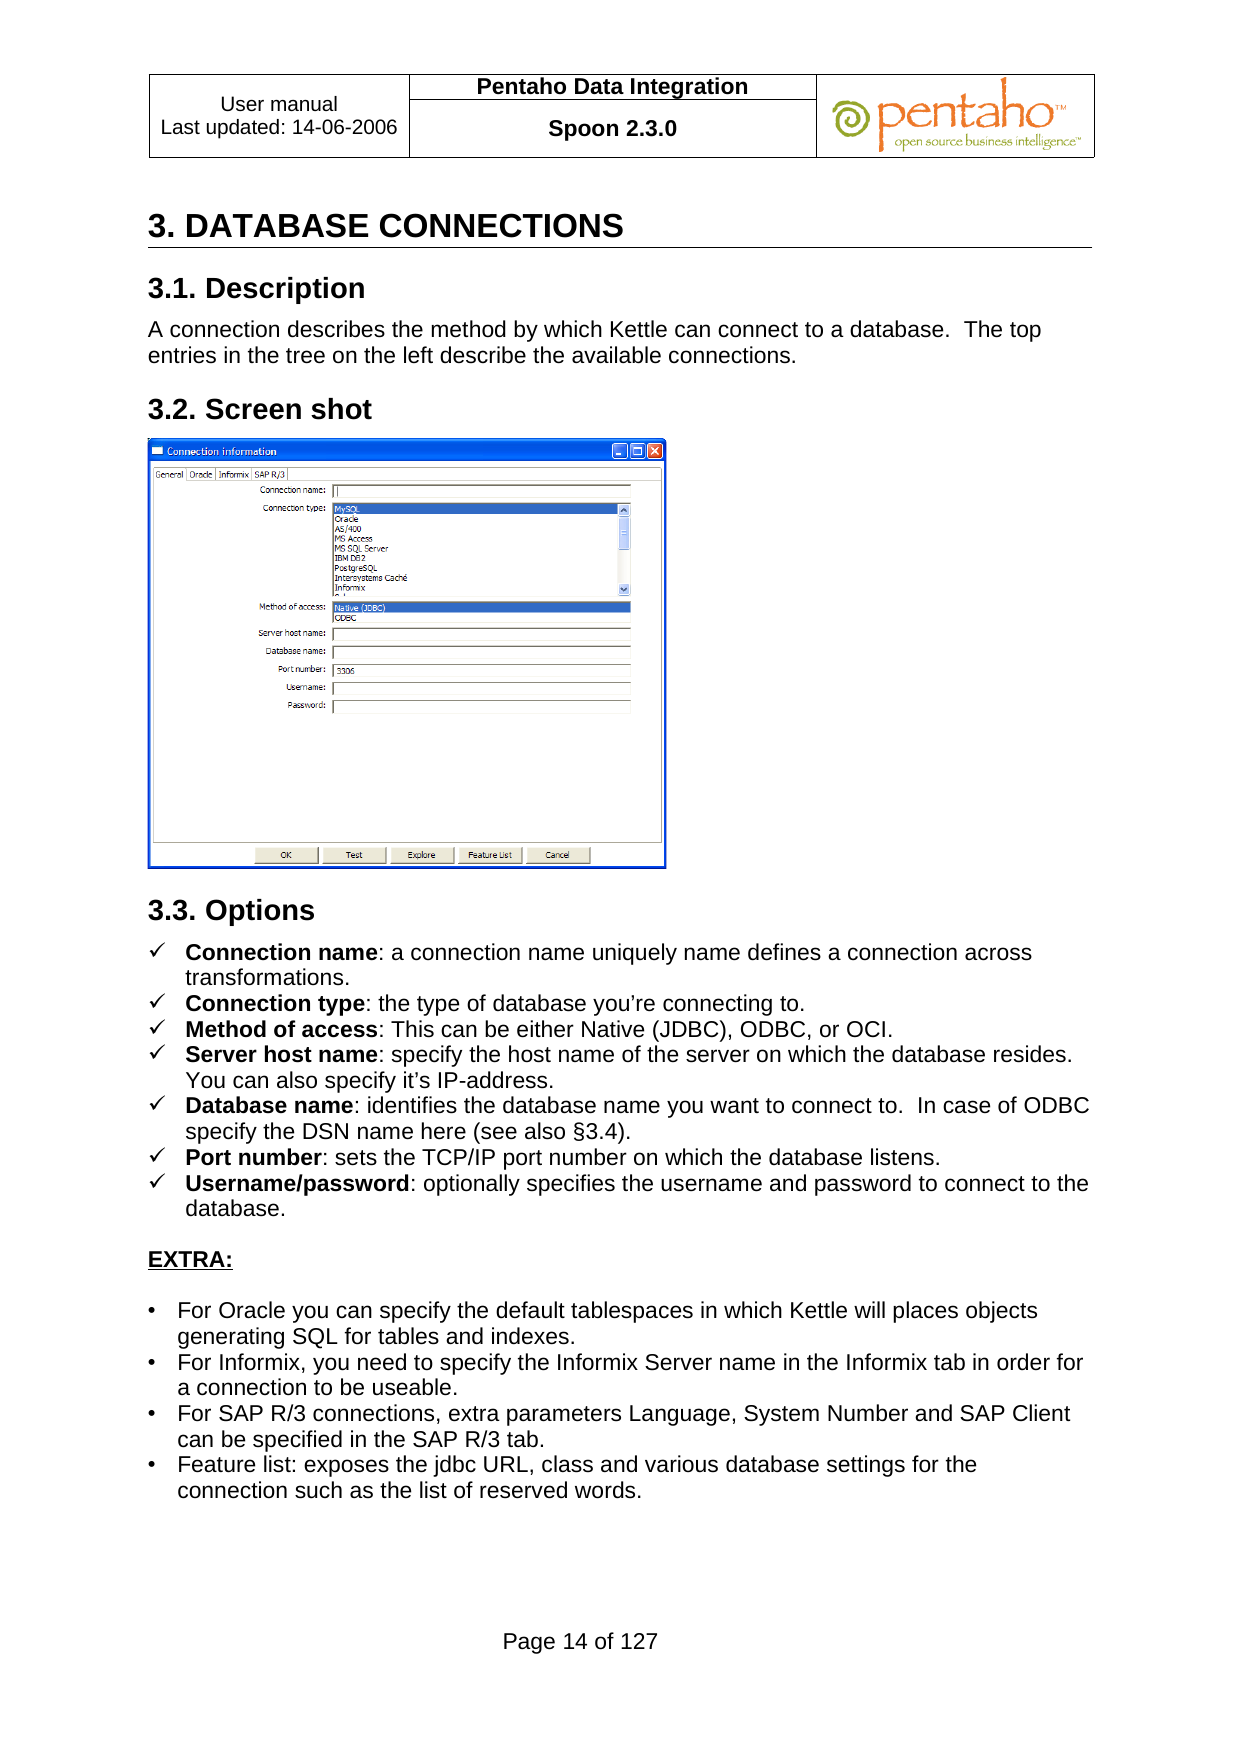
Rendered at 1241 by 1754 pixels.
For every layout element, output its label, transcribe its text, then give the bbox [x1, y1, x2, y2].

list For SAP R/3 connections, extra parameters Language, System Number and SAP Client can be specified in the SAP R/3 tab. [148, 1401, 1092, 1452]
list Port number: sets the TCP/IP port number on which the database listens. [148, 1144, 1092, 1170]
list Server host name: specify the host name of the server on which the database resides. You can also specify it’s IP-address. [148, 1042, 1092, 1093]
subtitle Description [148, 272, 1092, 304]
list Database name: identifies the database name you want to connect to. In case of ODBC specify the DSN name here (see also §3.4). [148, 1093, 1092, 1144]
list Username/password: optionally specifies the username and password to connect to the database. [148, 1170, 1092, 1221]
list Feature list: exposes the jdbc URL, class and various database settings for the connection such as the list of reserved words. [148, 1452, 1092, 1503]
list For Informix, you need to specify the Informix Server name in the Informix tab in order for a connection to be useable. [148, 1349, 1092, 1401]
subtitle Screen shot [148, 393, 1092, 426]
subtitle Database Connections [148, 208, 1092, 247]
list For Oracle you can specify the default tablespaces in which Kettle will places objects generating SQL for tables and indexes. [148, 1298, 1092, 1349]
text EXTRA: [148, 1247, 1092, 1272]
list Method of access: This can be either Native (JDBC), ODBC, or OCI. [148, 1016, 1092, 1042]
picture [147, 438, 667, 869]
list Connection type: the type of database you’re connecting to. [148, 991, 1092, 1016]
text A connection describes the method by which Kettle can connect to a database. The top entries in the tree on the left describe the available connections. [148, 317, 1092, 368]
list Connection name: a connection name uniquely name defines a connection across transformations. [148, 939, 1092, 991]
subtitle Options [148, 894, 1092, 927]
